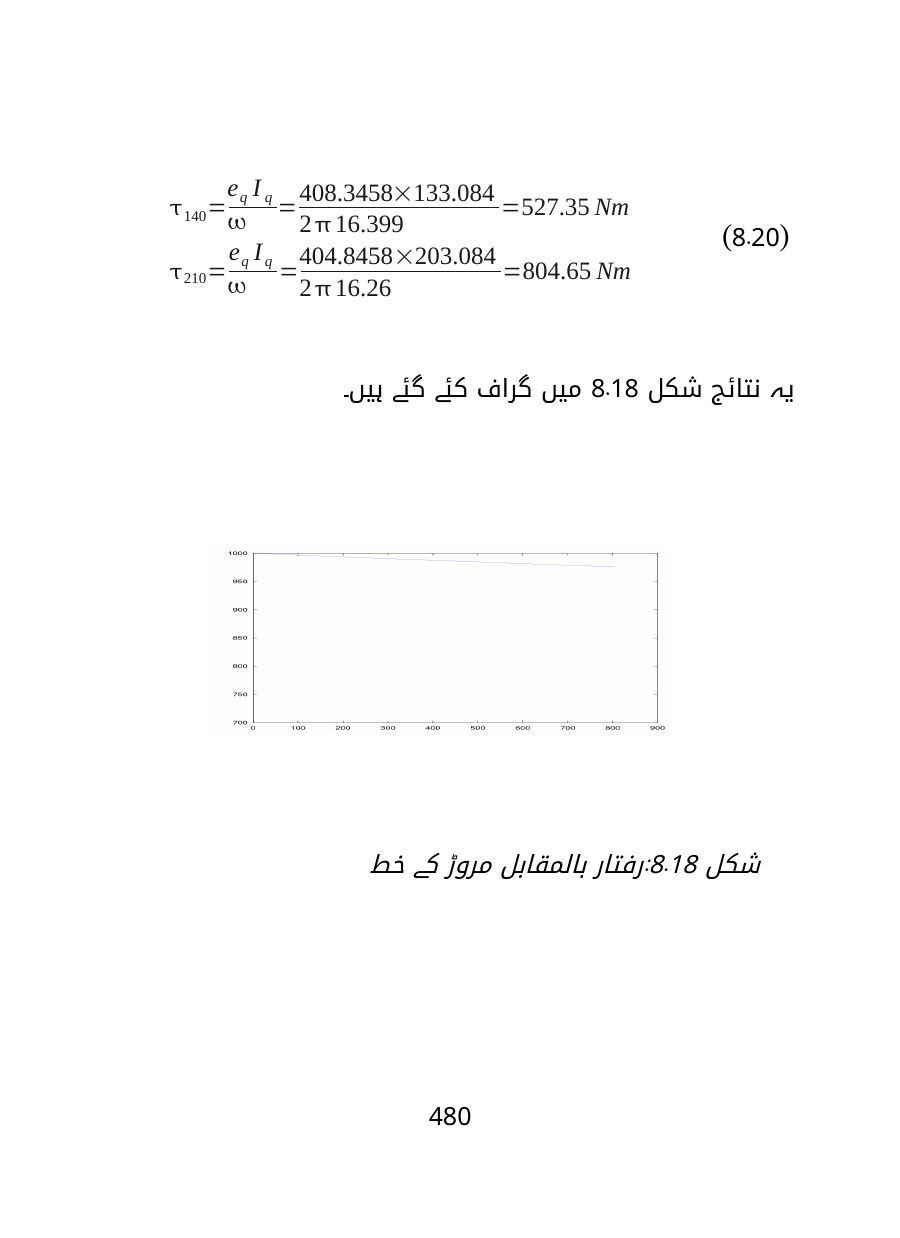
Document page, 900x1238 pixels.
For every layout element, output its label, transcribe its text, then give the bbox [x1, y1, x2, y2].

text یہ نتائج شکل 8.18 میں گراف کئے گئے ہیں۔ [105, 366, 795, 413]
table_header [105, 169, 703, 319]
text شکل 8.18:رفتار بالمقابل مروڑ کے خط [140, 438, 760, 889]
table_header (8.20) [703, 169, 795, 319]
